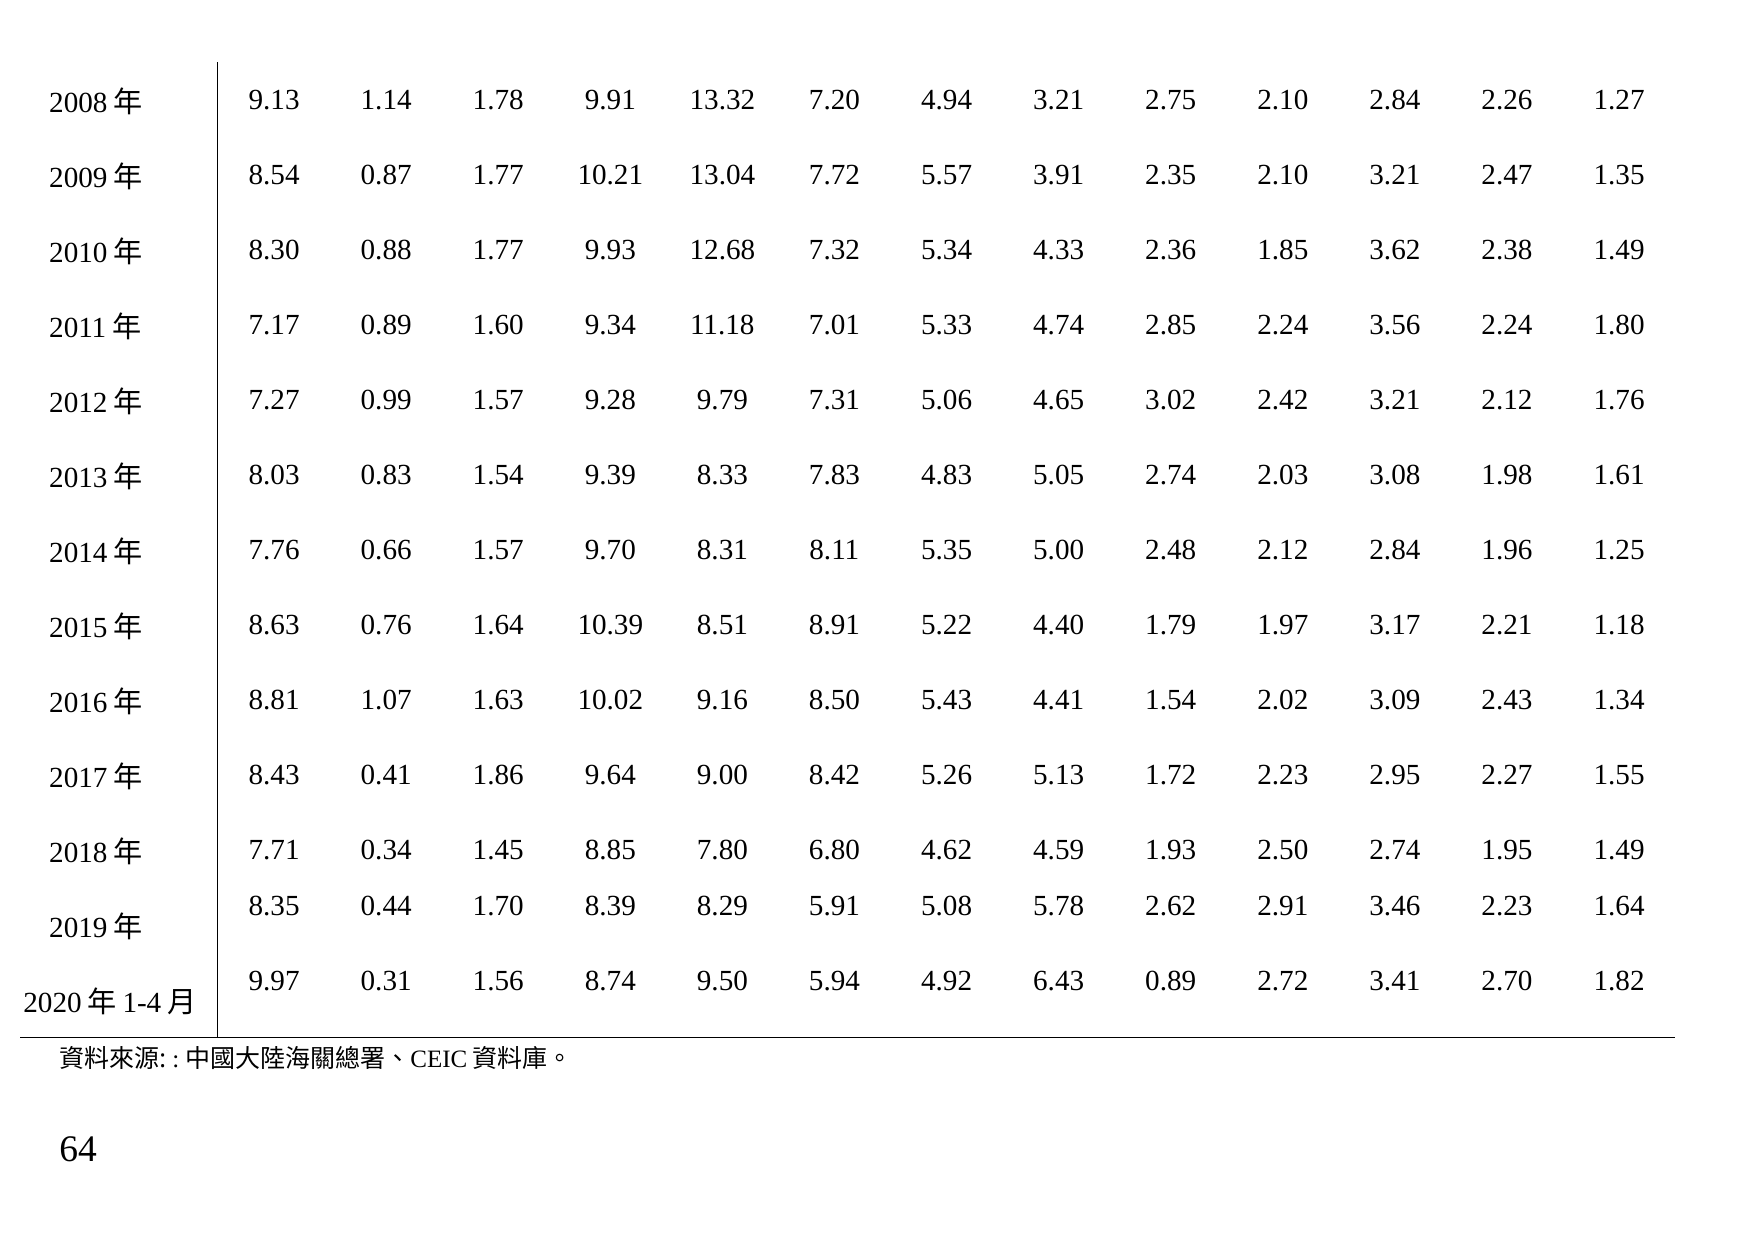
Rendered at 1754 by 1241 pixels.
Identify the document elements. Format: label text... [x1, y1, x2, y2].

table_cell 5.06 [890, 362, 1002, 437]
table_cell 1.77 [442, 137, 554, 212]
table_cell 1.57 [442, 362, 554, 437]
table_cell 8.31 [666, 512, 778, 587]
table_cell 5.22 [890, 587, 1002, 662]
table_cell 2.43 [1451, 662, 1563, 737]
table_cell 8.03 [218, 437, 330, 512]
table_cell 2.48 [1114, 512, 1226, 587]
table_cell 2.95 [1339, 737, 1451, 812]
table_cell 0.83 [330, 437, 442, 512]
table_cell 2.21 [1451, 587, 1563, 662]
table_cell 8.85 [554, 812, 666, 887]
table_cell 1.18 [1563, 587, 1675, 662]
table_cell 2.23 [1226, 737, 1338, 812]
table_cell 8.51 [666, 587, 778, 662]
table_cell 9.64 [554, 737, 666, 812]
table_cell 1.93 [1114, 812, 1226, 887]
table_cell 4.83 [890, 437, 1002, 512]
table_cell 1.07 [330, 662, 442, 737]
table_cell 2.84 [1339, 512, 1451, 587]
table_cell 1.63 [442, 662, 554, 737]
table_cell 2009年 [20, 137, 217, 212]
table_cell 8.30 [218, 212, 330, 287]
table_cell 2019年 [20, 887, 217, 962]
table_cell 3.56 [1339, 287, 1451, 362]
table_cell 1.54 [1114, 662, 1226, 737]
table_cell 5.35 [890, 512, 1002, 587]
table_cell 11.18 [666, 287, 778, 362]
table_cell 0.88 [330, 212, 442, 287]
table_cell 7.20 [778, 62, 890, 137]
table_cell 4.65 [1002, 362, 1114, 437]
table_cell 1.96 [1451, 512, 1563, 587]
table_cell 1.79 [1114, 587, 1226, 662]
table_cell 8.33 [666, 437, 778, 512]
table_cell 0.76 [330, 587, 442, 662]
table_cell 0.31 [330, 962, 442, 1037]
table_cell 4.74 [1002, 287, 1114, 362]
table_cell 12.68 [666, 212, 778, 287]
table_cell 0.87 [330, 137, 442, 212]
table_cell 4.40 [1002, 587, 1114, 662]
table_cell 8.54 [218, 137, 330, 212]
table_cell 1.34 [1563, 662, 1675, 737]
table_cell 7.32 [778, 212, 890, 287]
table_cell 0.99 [330, 362, 442, 437]
table_cell 1.60 [442, 287, 554, 362]
table_cell 3.21 [1339, 362, 1451, 437]
table_cell 2.62 [1114, 887, 1226, 962]
table_cell 7.31 [778, 362, 890, 437]
table_cell 3.17 [1339, 587, 1451, 662]
table_cell 8.43 [218, 737, 330, 812]
table_cell 1.57 [442, 512, 554, 587]
table_cell 10.21 [554, 137, 666, 212]
table_cell 2.74 [1339, 812, 1451, 887]
table_cell 5.91 [778, 887, 890, 962]
table_cell 1.82 [1563, 962, 1675, 1037]
table_cell 3.62 [1339, 212, 1451, 287]
table_cell 8.81 [218, 662, 330, 737]
table_cell 3.91 [1002, 137, 1114, 212]
table_cell 9.34 [554, 287, 666, 362]
table_cell 6.80 [778, 812, 890, 887]
table_cell 5.33 [890, 287, 1002, 362]
table_cell 13.04 [666, 137, 778, 212]
table_cell 1.95 [1451, 812, 1563, 887]
table_cell 9.13 [218, 62, 330, 137]
table_cell 1.77 [442, 212, 554, 287]
table_cell 2.38 [1451, 212, 1563, 287]
table_cell 1.55 [1563, 737, 1675, 812]
table_cell 1.49 [1563, 212, 1675, 287]
text 資料來源: : 中國大陸海關總署、CEIC資料庫。 [59, 1038, 1636, 1076]
table_cell 1.97 [1226, 587, 1338, 662]
table_cell 1.35 [1563, 137, 1675, 212]
table_cell 9.91 [554, 62, 666, 137]
table_cell 3.09 [1339, 662, 1451, 737]
table_cell 8.39 [554, 887, 666, 962]
table_cell 3.08 [1339, 437, 1451, 512]
table_cell 7.01 [778, 287, 890, 362]
table_cell 9.28 [554, 362, 666, 437]
table_cell 1.27 [1563, 62, 1675, 137]
table_cell 2.42 [1226, 362, 1338, 437]
table_cell 9.79 [666, 362, 778, 437]
table_cell 1.72 [1114, 737, 1226, 812]
table_cell 7.72 [778, 137, 890, 212]
table_cell 2018年 [20, 812, 217, 887]
table_cell 4.62 [890, 812, 1002, 887]
table_cell 4.92 [890, 962, 1002, 1037]
table_cell 1.85 [1226, 212, 1338, 287]
table_cell 9.00 [666, 737, 778, 812]
table_cell 2.85 [1114, 287, 1226, 362]
table_cell 1.54 [442, 437, 554, 512]
table_cell 2.23 [1451, 887, 1563, 962]
table_cell 9.93 [554, 212, 666, 287]
table_cell 1.78 [442, 62, 554, 137]
table_cell 1.98 [1451, 437, 1563, 512]
table_cell 2.12 [1451, 362, 1563, 437]
table_cell 9.97 [218, 962, 330, 1037]
table_cell 9.39 [554, 437, 666, 512]
table_cell 2.84 [1339, 62, 1451, 137]
table_cell 2.03 [1226, 437, 1338, 512]
table_cell 5.05 [1002, 437, 1114, 512]
table_cell 5.57 [890, 137, 1002, 212]
table_cell 2.27 [1451, 737, 1563, 812]
table_cell 2008年 [20, 62, 217, 137]
table_cell 0.89 [330, 287, 442, 362]
table_cell 5.13 [1002, 737, 1114, 812]
table_cell 5.08 [890, 887, 1002, 962]
table_cell 4.59 [1002, 812, 1114, 887]
table_cell 2.74 [1114, 437, 1226, 512]
table_cell 1.76 [1563, 362, 1675, 437]
table_cell 2.24 [1226, 287, 1338, 362]
table_cell 5.00 [1002, 512, 1114, 587]
table_cell 1.45 [442, 812, 554, 887]
table_cell 9.70 [554, 512, 666, 587]
table_cell 0.66 [330, 512, 442, 587]
table_cell 10.39 [554, 587, 666, 662]
table_cell 4.94 [890, 62, 1002, 137]
table_cell 2.50 [1226, 812, 1338, 887]
table_cell 2.02 [1226, 662, 1338, 737]
table_cell 5.78 [1002, 887, 1114, 962]
table_cell 3.41 [1339, 962, 1451, 1037]
table_cell 5.26 [890, 737, 1002, 812]
table_cell 7.80 [666, 812, 778, 887]
table_cell 5.34 [890, 212, 1002, 287]
table_cell 5.94 [778, 962, 890, 1037]
table_cell 2.47 [1451, 137, 1563, 212]
table_cell 8.91 [778, 587, 890, 662]
table_cell 2.26 [1451, 62, 1563, 137]
table_cell 2.75 [1114, 62, 1226, 137]
table_cell 6.43 [1002, 962, 1114, 1037]
table_cell 0.89 [1114, 962, 1226, 1037]
table_cell 7.71 [218, 812, 330, 887]
table_cell 1.14 [330, 62, 442, 137]
table_cell 8.11 [778, 512, 890, 587]
table_cell 2014年 [20, 512, 217, 587]
table_cell 1.64 [442, 587, 554, 662]
table_cell 7.27 [218, 362, 330, 437]
table_cell 2015年 [20, 587, 217, 662]
table_cell 2010年 [20, 212, 217, 287]
table_cell 1.86 [442, 737, 554, 812]
table_cell 8.74 [554, 962, 666, 1037]
table_cell 10.02 [554, 662, 666, 737]
table_cell 2.10 [1226, 137, 1338, 212]
table_cell 2012年 [20, 362, 217, 437]
table_cell 9.50 [666, 962, 778, 1037]
table_cell 2.70 [1451, 962, 1563, 1037]
table_cell 8.29 [666, 887, 778, 962]
table_cell 7.76 [218, 512, 330, 587]
table_cell 7.83 [778, 437, 890, 512]
table_cell 3.21 [1339, 137, 1451, 212]
table_cell 2.36 [1114, 212, 1226, 287]
table_cell 1.56 [442, 962, 554, 1037]
table_cell 0.44 [330, 887, 442, 962]
table_cell 2.35 [1114, 137, 1226, 212]
table_cell 2.12 [1226, 512, 1338, 587]
table_cell 4.33 [1002, 212, 1114, 287]
table_cell 1.25 [1563, 512, 1675, 587]
table_cell 3.46 [1339, 887, 1451, 962]
table_cell 8.42 [778, 737, 890, 812]
table_cell 3.21 [1002, 62, 1114, 137]
table_cell 2.24 [1451, 287, 1563, 362]
table_cell 9.16 [666, 662, 778, 737]
table_cell 0.41 [330, 737, 442, 812]
table_cell 8.63 [218, 587, 330, 662]
table_cell 1.70 [442, 887, 554, 962]
table_cell 1.64 [1563, 887, 1675, 962]
table_cell 8.50 [778, 662, 890, 737]
table_cell 7.17 [218, 287, 330, 362]
table_cell 2011年 [20, 287, 217, 362]
table_cell 2.72 [1226, 962, 1338, 1037]
table_cell 1.49 [1563, 812, 1675, 887]
table_cell 1.61 [1563, 437, 1675, 512]
table_cell 2.91 [1226, 887, 1338, 962]
table_cell 2013年 [20, 437, 217, 512]
table_cell 1.80 [1563, 287, 1675, 362]
table_cell 2.10 [1226, 62, 1338, 137]
table_cell 2016年 [20, 662, 217, 737]
table_cell 8.35 [218, 887, 330, 962]
table_cell 4.41 [1002, 662, 1114, 737]
table_cell 0.34 [330, 812, 442, 887]
table_cell 5.43 [890, 662, 1002, 737]
table_cell 13.32 [666, 62, 778, 137]
table_cell 2017年 [20, 737, 217, 812]
table_cell 3.02 [1114, 362, 1226, 437]
table_cell 2020年1-4月 [20, 962, 217, 1037]
